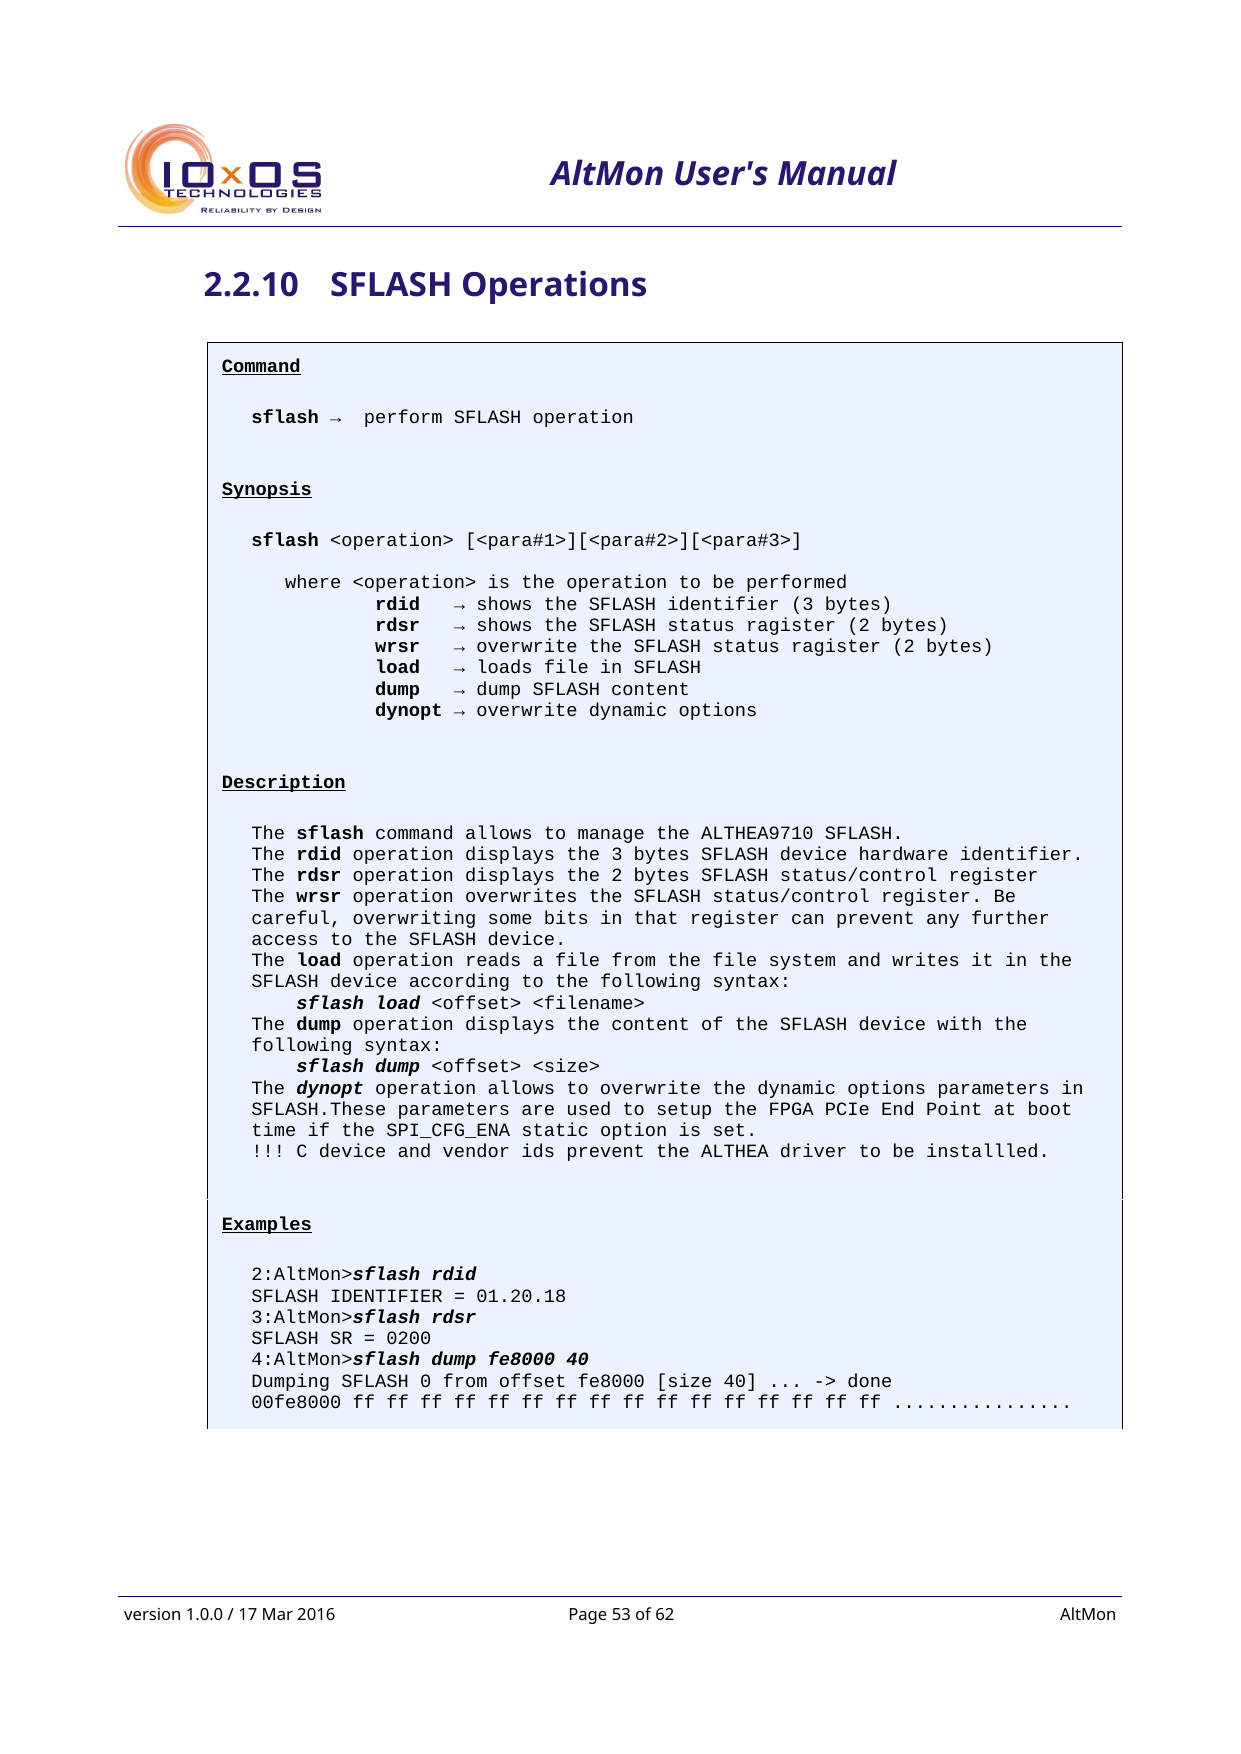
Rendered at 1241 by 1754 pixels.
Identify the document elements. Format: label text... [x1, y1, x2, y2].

text The dynopt operation allows to overwrite the dynamic options parameters in SFLASH.These parameters are used to setup the FPGA PCIe End Point at boot time if the SPI_CFG_ENA static option is set. [208, 1078, 1122, 1142]
text The dump operation displays the content of the SFLASH device with the following syntax: [208, 1015, 1122, 1057]
text dynopt → overwrite dynamic options [208, 701, 1122, 722]
picture [123, 123, 323, 217]
text 2:AltMon>sflash rdid [208, 1250, 1122, 1286]
text SFLASH SR = 0200 [208, 1329, 1122, 1350]
text The load operation reads a file from the file system and writes it in the SFLASH device according to the following syntax: [208, 951, 1122, 993]
subtitle SFLASH Operations [195, 261, 1122, 306]
text 4:AltMon>sflash dump fe8000 40 [208, 1350, 1122, 1371]
text load → loads file in SFLASH [208, 658, 1122, 679]
text The sflash command allows to manage the ALTHEA9710 SFLASH. [208, 809, 1122, 845]
text sflash load <offset> <filename> [208, 993, 1122, 1015]
text dump → dump SFLASH content [208, 679, 1122, 701]
text where <operation> is the operation to be performed [208, 573, 1122, 594]
text The wrsr operation overwrites the SFLASH status/control register. Be careful, overwriting some bits in that register can prevent any further access to the SFLASH device. [208, 887, 1122, 951]
text 3:AltMon>sflash rdsr [208, 1308, 1122, 1329]
text rdsr → shows the SFLASH status ragister (2 bytes) [208, 616, 1122, 637]
text Dumping SFLASH 0 from offset fe8000 [size 40] ... -> done [208, 1371, 1122, 1393]
text sflash dump <offset> <size> [208, 1057, 1122, 1078]
text wrsr → overwrite the SFLASH status ragister (2 bytes) [208, 637, 1122, 658]
text SFLASH IDENTIFIER = 01.20.18 [208, 1286, 1122, 1308]
text sflash <operation> [<para#1>][<para#2>][<para#3>] [208, 516, 1122, 552]
subtitle Examples [208, 1199, 1122, 1250]
text sflash → perform SFLASH operation [208, 393, 1122, 429]
text 00fe8000 ff ff ff ff ff ff ff ff ff ff ff ff ff ff ff ff ................ [208, 1393, 1122, 1429]
subtitle Description [208, 758, 1122, 809]
subtitle Synopsis [208, 465, 1122, 516]
text Command [208, 343, 1122, 393]
text The rdid operation displays the 3 bytes SFLASH device hardware identifier. [208, 845, 1122, 866]
text The rdsr operation displays the 2 bytes SFLASH status/control register [208, 866, 1122, 887]
text rdid → shows the SFLASH identifier (3 bytes) [208, 594, 1122, 616]
text !!! C device and vendor ids prevent the ALTHEA driver to be installled. [208, 1142, 1122, 1163]
